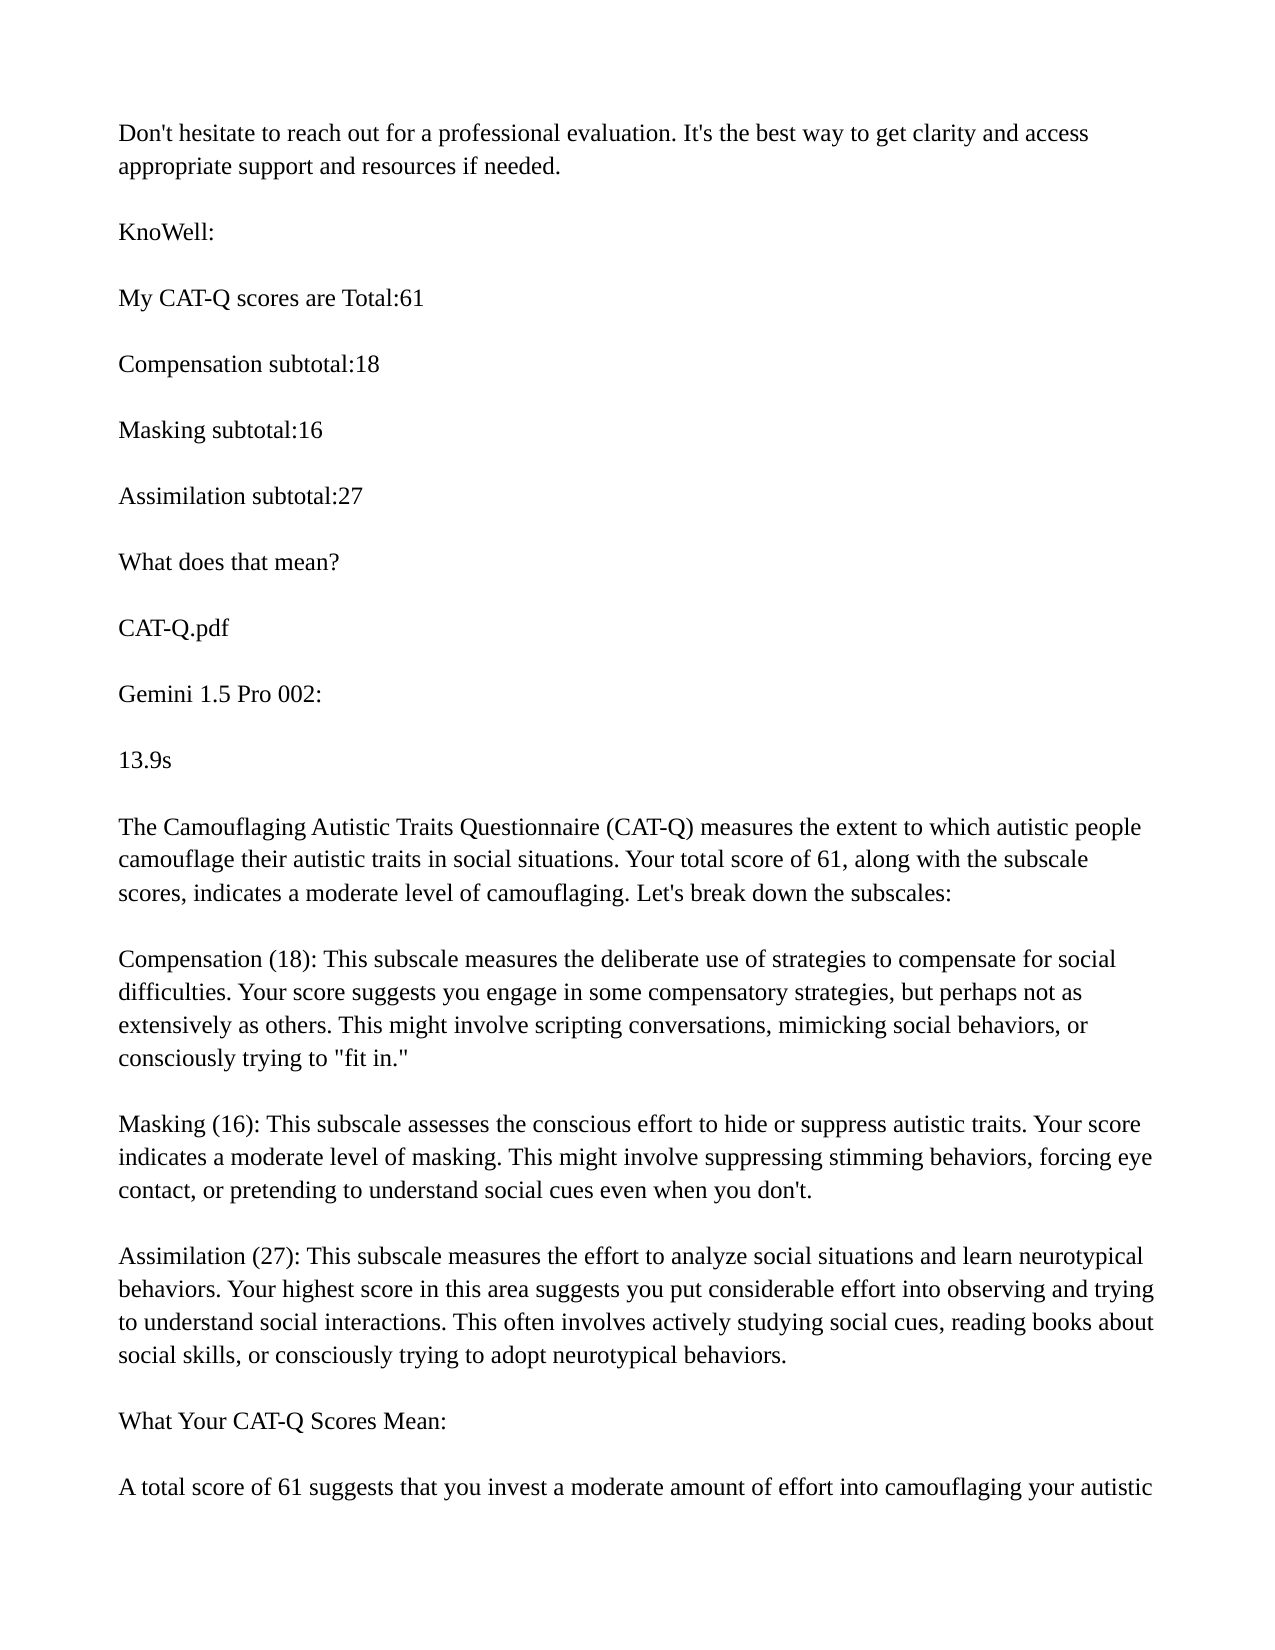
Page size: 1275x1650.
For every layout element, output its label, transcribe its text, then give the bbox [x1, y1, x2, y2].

text Don't hesitate to reach out for a professional evaluation. It's the best way to get clarity and access appropriate support and resources if needed. KnoWell: My CAT-Q scores are Total:61 Compensation subtotal:18 Masking subtotal:16 Assimilation subtotal:27 What does that mean? CAT-Q.pdf Gemini 1.5 Pro 002: 13.9s The Camouflaging Autistic Traits Questionnaire (CAT-Q) measures the extent to which autistic people camouflage their autistic traits in social situations. Your total score of 61, along with the subscale scores, indicates a moderate level of camouflaging. Let's break down the subscales: Compensation (18): This subscale measures the deliberate use of strategies to compensate for social difficulties. Your score suggests you engage in some compensatory strategies, but perhaps not as extensively as others. This might involve scripting conversations, mimicking social behaviors, or consciously trying to "fit in." Masking (16): This subscale assesses the conscious effort to hide or suppress autistic traits. Your score indicates a moderate level of masking. This might involve suppressing stimming behaviors, forcing eye contact, or pretending to understand social cues even when you don't. Assimilation (27): This subscale measures the effort to analyze social situations and learn neurotypical behaviors. Your highest score in this area suggests you put considerable effort into observing and trying to understand social interactions. This often involves actively studying social cues, reading books about social skills, or consciously trying to adopt neurotypical behaviors. What Your CAT-Q Scores Mean: A total score of 61 suggests that you invest a moderate amount of effort into camouflaging your autistic [118, 118, 1157, 1501]
